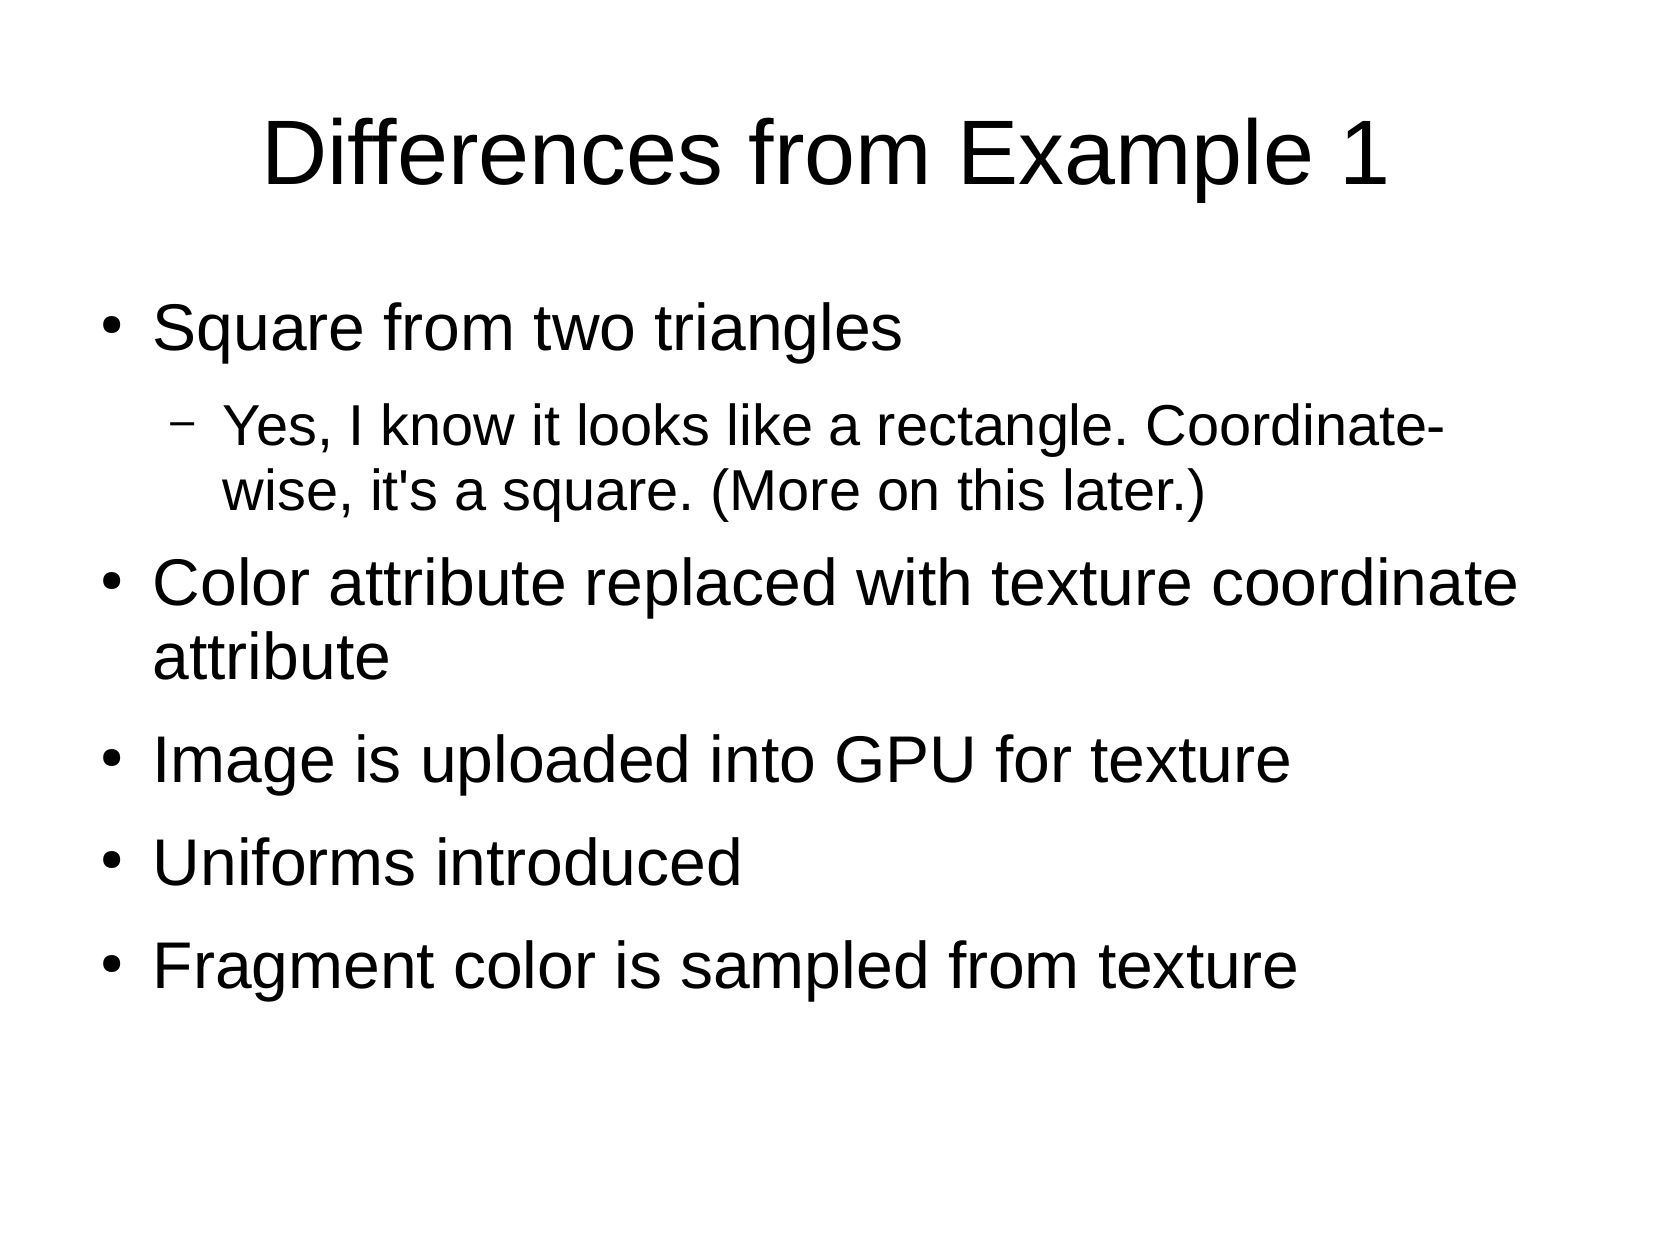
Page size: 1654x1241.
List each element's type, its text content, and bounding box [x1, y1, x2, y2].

title Differences from Example 1 [82, 49, 1571, 257]
list Square from two triangles Yes, I know it looks like a rectangle. Coordinate-wise, it's a square. (More on this later.) Color attribute replaced with texture coordinate attribute Image is uploaded into GPU for texture Uniforms introduced Fragment color is sampled from texture [82, 290, 1538, 1010]
